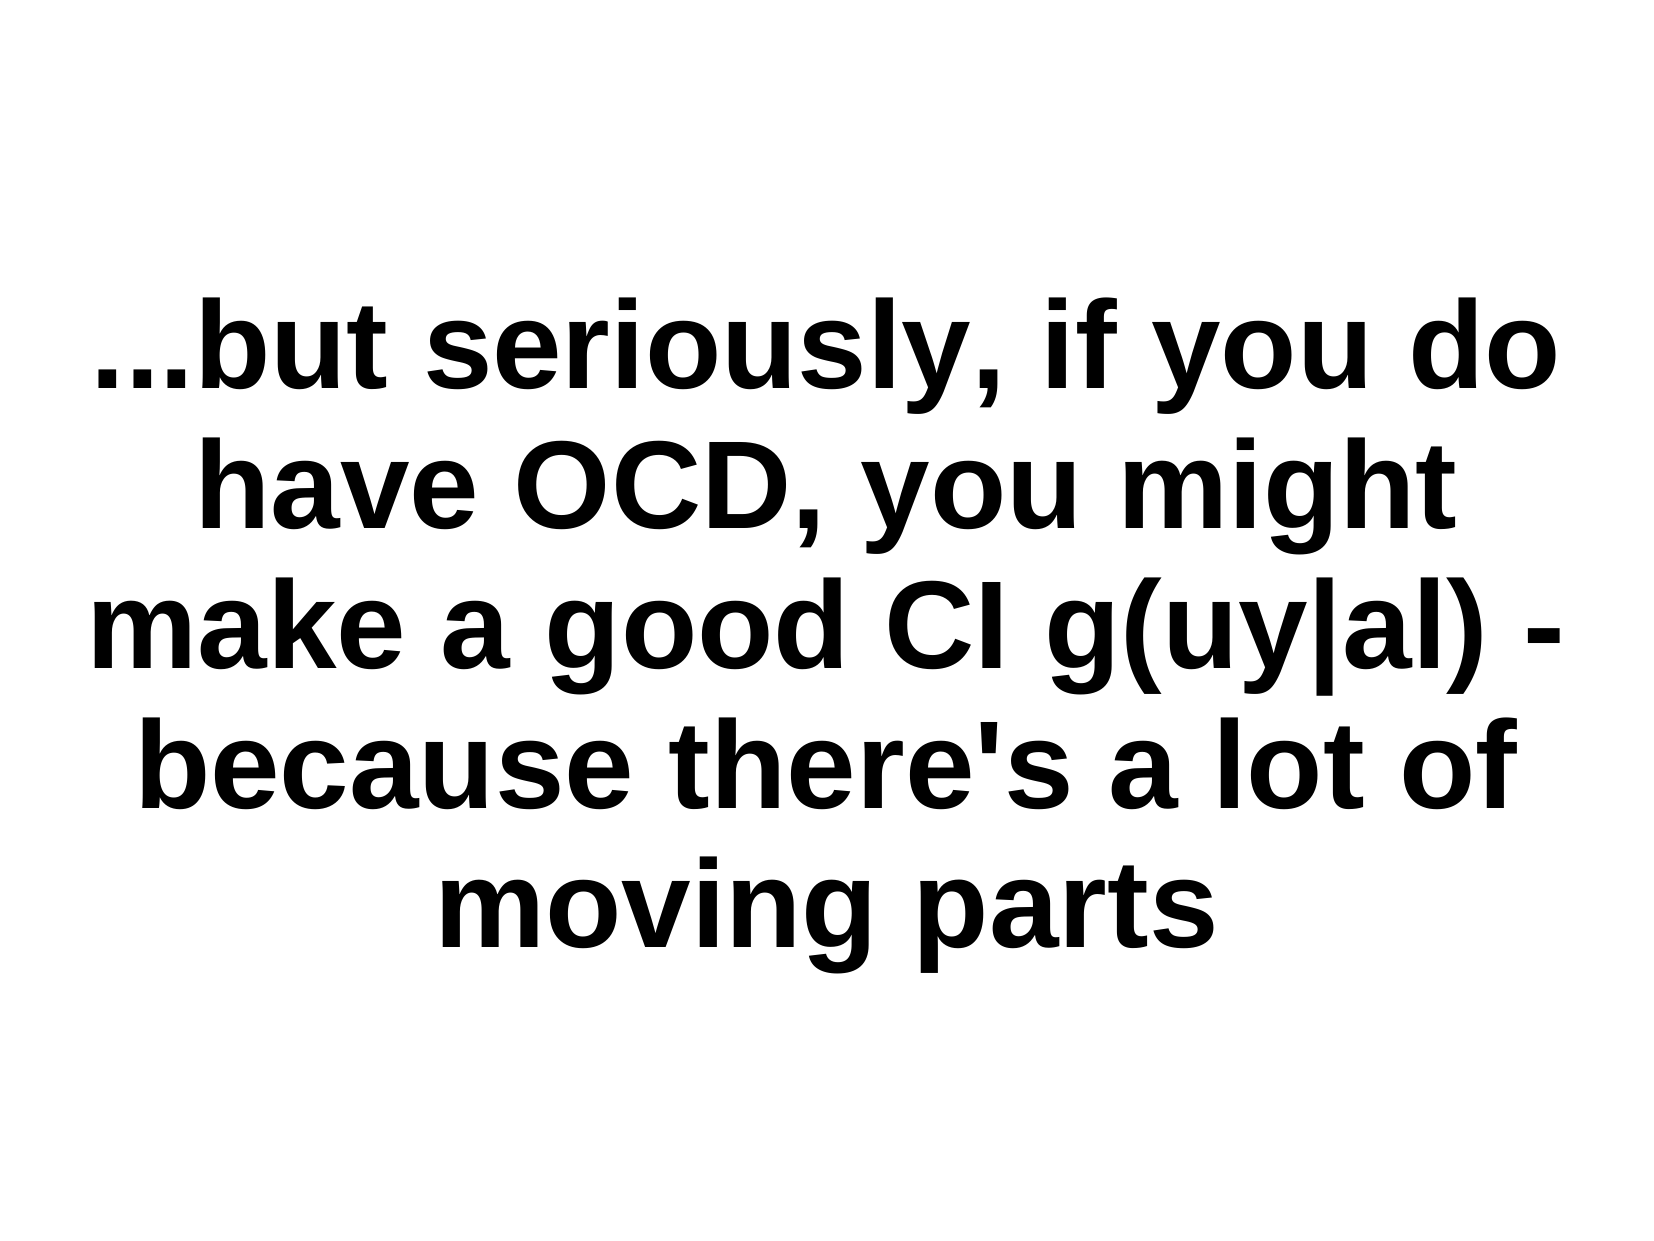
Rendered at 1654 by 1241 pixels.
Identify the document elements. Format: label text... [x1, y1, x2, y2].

title ...but seriously, if you do have OCD, you might make a good CI g(uy|al) - because there's a lot of moving parts [82, 49, 1571, 1201]
